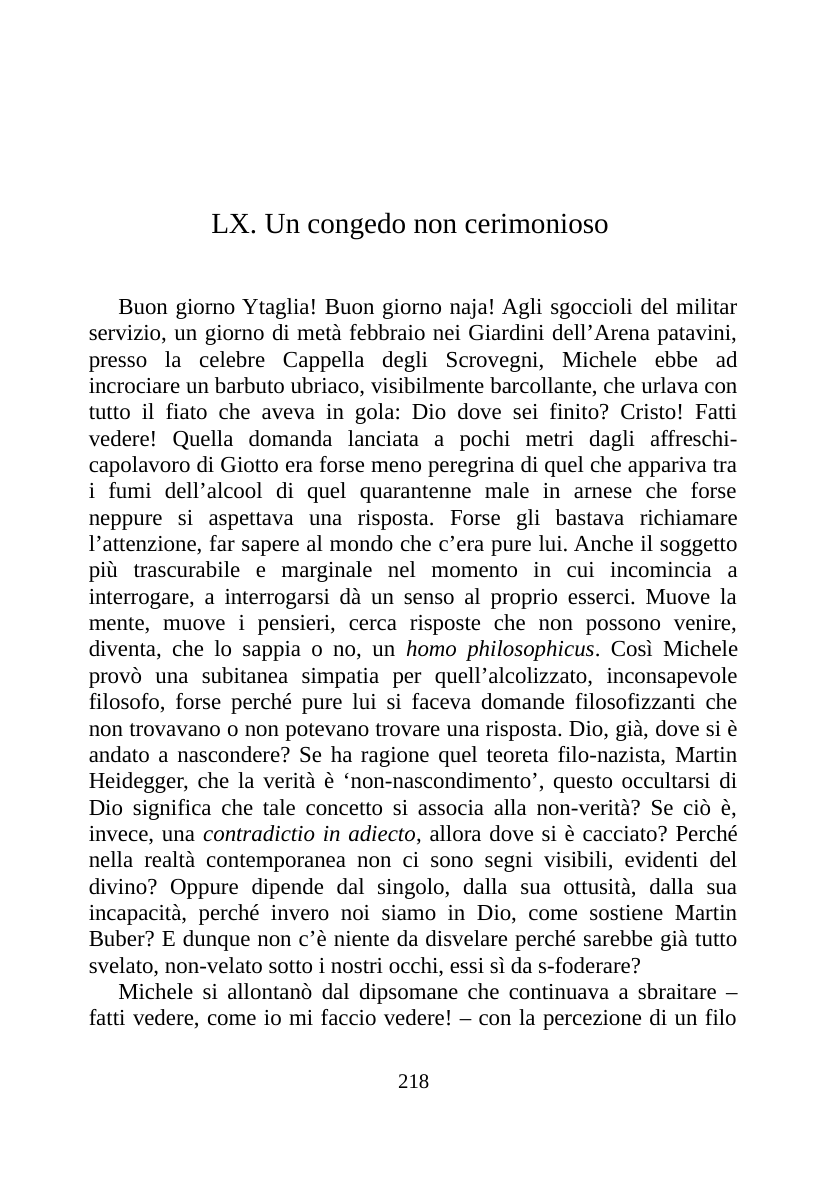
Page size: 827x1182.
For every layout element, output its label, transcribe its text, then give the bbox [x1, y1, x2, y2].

subtitle LX. Un congedo non cerimonioso [88, 207, 738, 240]
text Buon giorno Ytaglia! Buon giorno naja! Agli sgoccioli del militar servizio, un giorno di metà febbraio nei Giardini dell’Arena patavini, presso la celebre Cappella degli Scrovegni, Michele ebbe ad incrociare un barbuto ubriaco, visibilmente barcollante, che urlava con tutto il fiato che aveva in gola: Dio dove sei finito? Cristo! Fatti vedere! Quella domanda lanciata a pochi metri dagli affreschi-capolavoro di Giotto era forse meno peregrina di quel che appariva tra i fumi dell’alcool di quel quarantenne male in arnese che forse neppure si aspettava una risposta. Forse gli bastava richiamare l’attenzione, far sapere al mondo che c’era pure lui. Anche il soggetto più trascurabile e marginale nel momento in cui incomincia a interrogare, a interrogarsi dà un senso al proprio esserci. Muove la mente, muove i pensieri, cerca risposte che non possono venire, diventa, che lo sappia o no, un homo philosophicus. Così Michele provò una subitanea simpatia per quell’alcolizzato, inconsapevole filosofo, forse perché pure lui si faceva domande filosofizzanti che non trovavano o non potevano trovare una risposta. Dio, già, dove si è andato a nascondere? Se ha ragione quel teoreta filo-nazista, Martin Heidegger, che la verità è ‘non-nascondimento’, questo occultarsi di Dio significa che tale concetto si associa alla non-verità? Se ciò è, invece, una contradictio in adiecto, allora dove si è cacciato? Perché nella realtà contemporanea non ci sono segni visibili, evidenti del divino? Oppure dipende dal singolo, dalla sua ottusità, dalla sua incapacità, perché invero noi siamo in Dio, come sostiene Martin Buber? E dunque non c’è niente da disvelare perché sarebbe già tutto svelato, non-velato sotto i nostri occhi, essi sì da s-foderare? [88, 293, 738, 978]
text Michele si allontanò dal dipsomane che continuava a sbraitare – fatti vedere, come io mi faccio vedere! – con la percezione di un filo [88, 978, 738, 1031]
